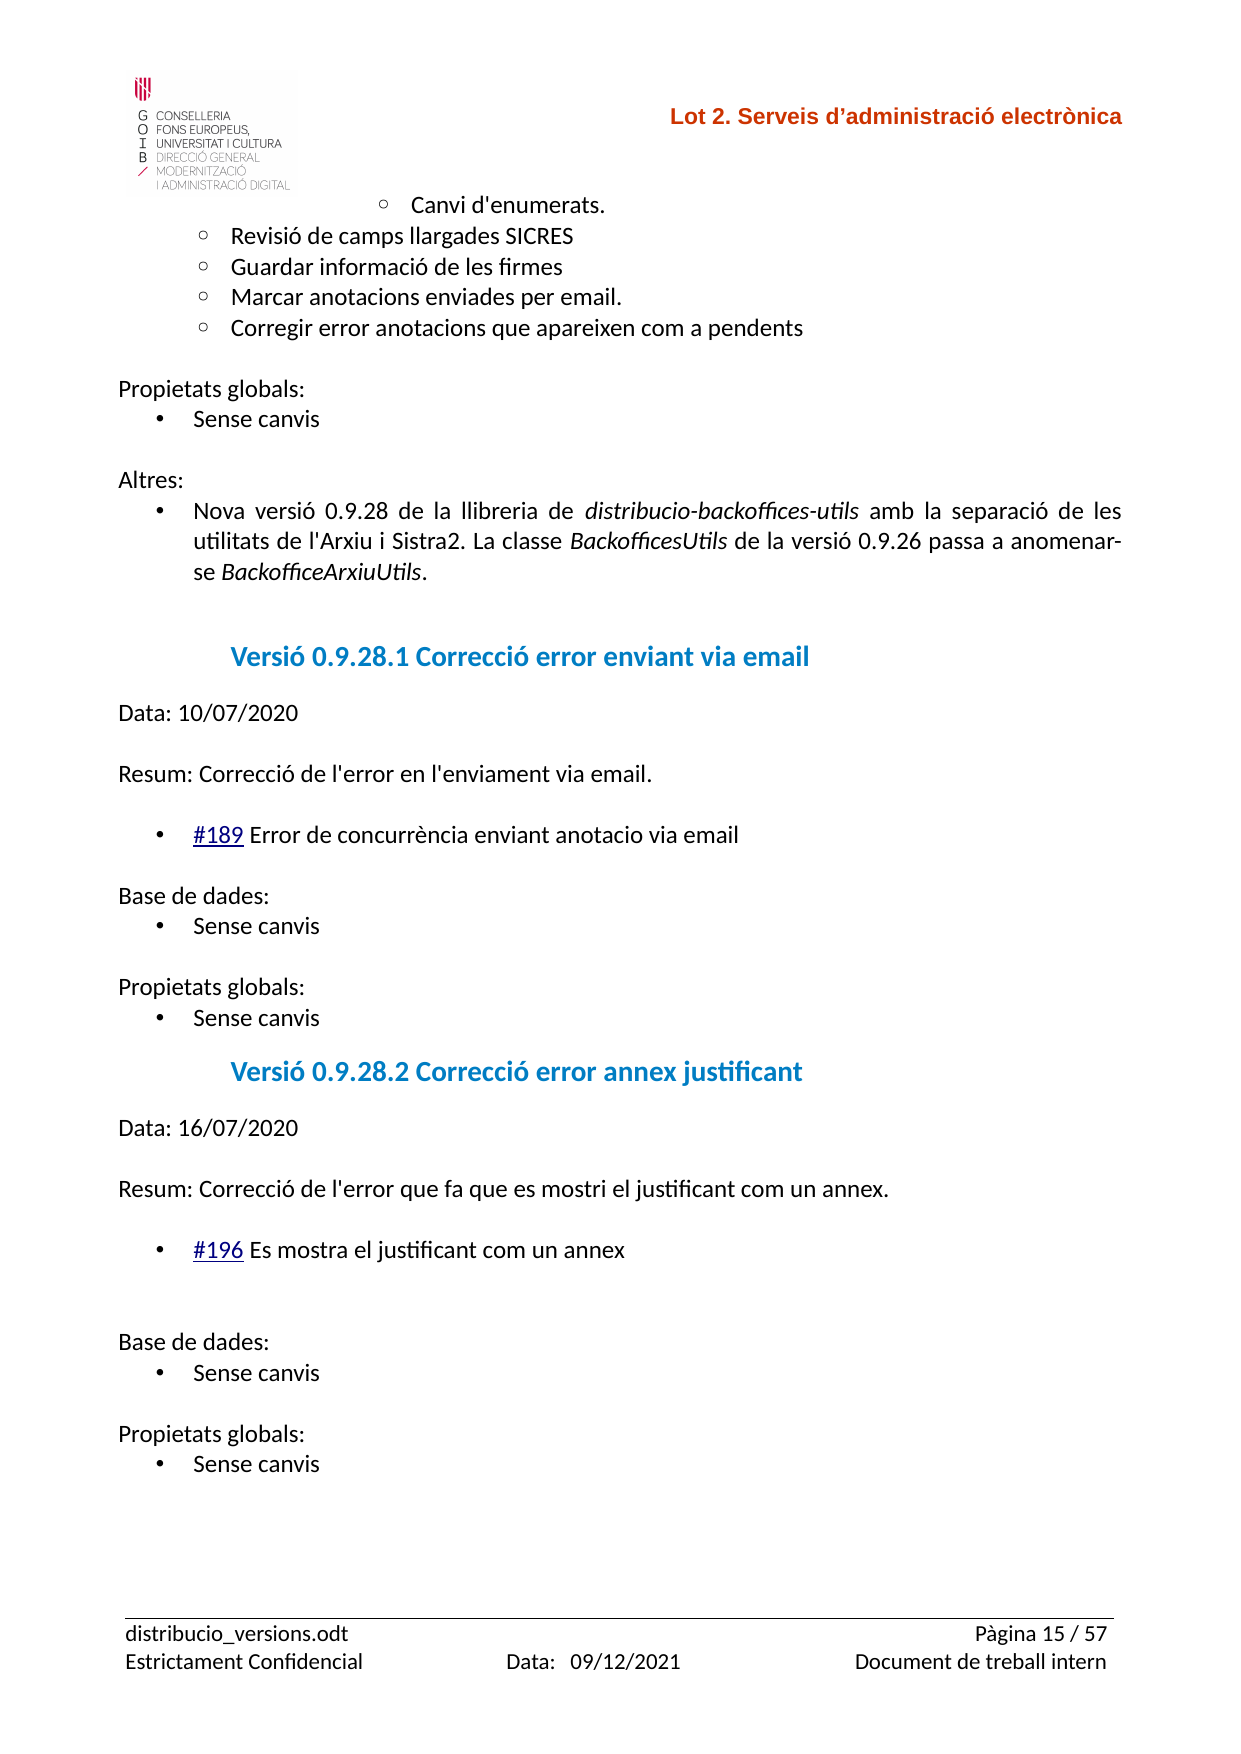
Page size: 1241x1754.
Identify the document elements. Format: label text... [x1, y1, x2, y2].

list Sense canvis [156, 403, 1122, 434]
text Propietats globals: [118, 972, 1122, 1002]
text Resum: Correcció de l'error en l'enviament via email. [118, 758, 1122, 788]
text Data: 10/07/2020 [118, 697, 1122, 727]
list Corregir error anotacions que apareixen com a pendents [193, 312, 1122, 342]
list Sense canvis [156, 1002, 1122, 1033]
list Nova versió 0.9.28 de la llibreria de distribucio-backoffices-utils amb la separació de les utilitats de l'Arxiu i Sistra2. La classe BackofficesUtils de la versió 0.9.26 passa a anomenar-se BackofficeArxiuUtils. [156, 495, 1122, 586]
list Marcar anotacions enviades per email. [193, 281, 1122, 312]
text Propietats globals: [118, 373, 1122, 403]
text Altres: [118, 464, 1122, 495]
text Base de dades: [118, 1326, 1122, 1357]
text Resum: Correcció de l'error que fa que es mostri el justificant com un annex. [118, 1173, 1122, 1204]
text Base de dades: [118, 880, 1122, 911]
subtitle Versió 0.9.28.1 Correcció error enviant via email [153, 638, 1122, 673]
picture [126, 70, 299, 197]
list #196 Es mostra el justificant com un annex [156, 1234, 1122, 1265]
list Revisió de camps llargades SICRES [193, 220, 1122, 251]
text Data: 16/07/2020 [118, 1112, 1122, 1143]
list #189 Error de concurrència enviant anotacio via email [156, 819, 1122, 849]
list Guardar informació de les firmes [193, 251, 1122, 281]
text Propietats globals: [118, 1418, 1122, 1448]
list Sense canvis [156, 1448, 1122, 1479]
list Sense canvis [156, 1357, 1122, 1387]
list Sense canvis [156, 911, 1122, 941]
subtitle Versió 0.9.28.2 Correcció error annex justificant [153, 1053, 1122, 1089]
list Canvi d'enumerats. [193, 190, 1122, 220]
